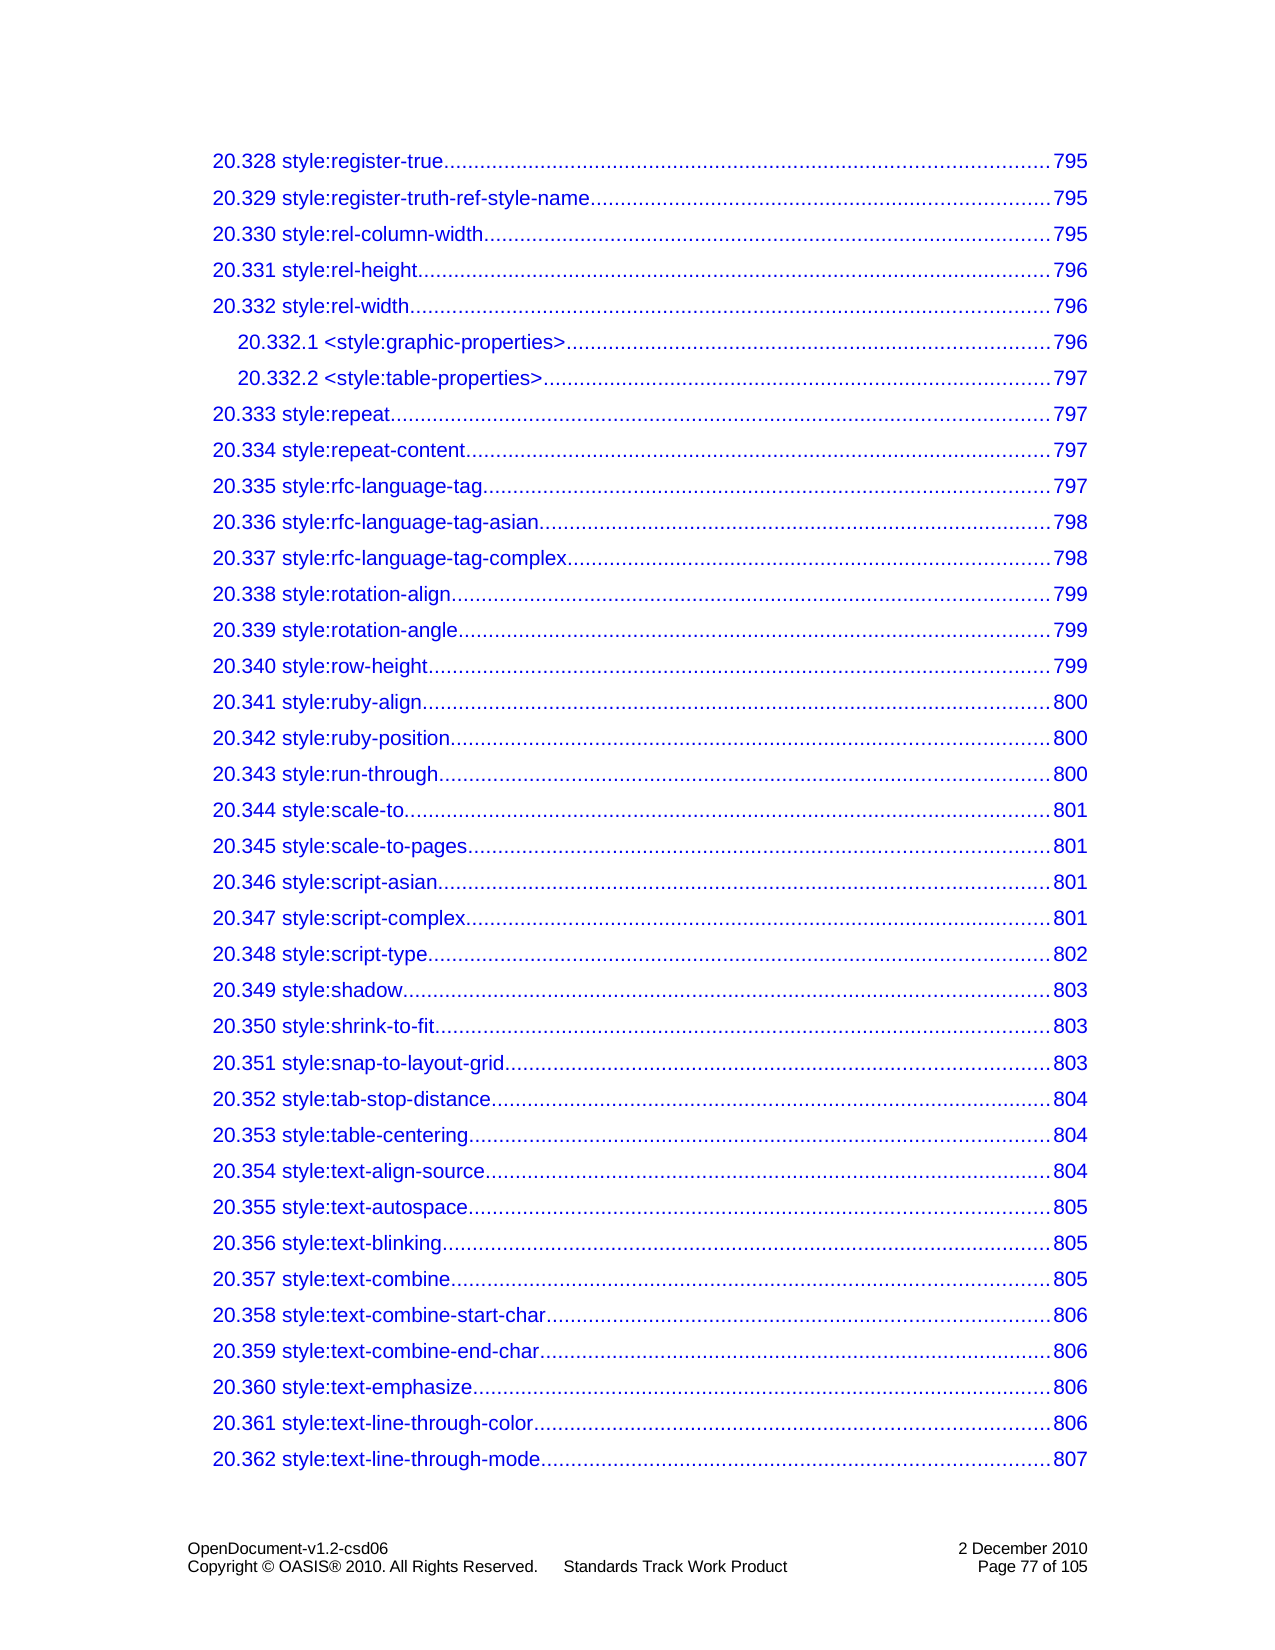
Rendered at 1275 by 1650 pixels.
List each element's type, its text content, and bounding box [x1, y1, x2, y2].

text 20.340 style:row-height 799 [212, 654, 1088, 678]
text 20.359 style:text-combine-end-char 806 [212, 1339, 1088, 1363]
text 20.346 style:script-asian 801 [212, 871, 1088, 894]
text 20.337 style:rfc-language-tag-complex 798 [212, 546, 1088, 570]
text 20.341 style:ruby-align 800 [212, 691, 1088, 714]
text 20.361 style:text-line-through-color 806 [212, 1411, 1088, 1435]
text 20.348 style:script-type 802 [212, 943, 1088, 966]
text 20.334 style:repeat-content 797 [212, 438, 1088, 462]
text 20.335 style:rfc-language-tag 797 [212, 474, 1088, 498]
text 20.350 style:shrink-to-fit 803 [212, 1015, 1088, 1038]
text 20.332.1 <style:graphic-properties> 796 [237, 330, 1088, 354]
text 20.331 style:rel-height 796 [212, 258, 1088, 282]
text 20.357 style:text-combine 805 [212, 1267, 1088, 1291]
text 20.343 style:run-through 800 [212, 763, 1088, 786]
text 20.349 style:shadow 803 [212, 979, 1088, 1002]
text 20.362 style:text-line-through-mode 807 [212, 1447, 1088, 1471]
text 20.356 style:text-blinking 805 [212, 1231, 1088, 1255]
text 20.355 style:text-autospace 805 [212, 1195, 1088, 1219]
text 20.358 style:text-combine-start-char 806 [212, 1303, 1088, 1327]
text 20.353 style:table-centering 804 [212, 1123, 1088, 1147]
text 20.342 style:ruby-position 800 [212, 727, 1088, 750]
text 20.329 style:register-truth-ref-style-name 795 [212, 186, 1088, 209]
text 20.336 style:rfc-language-tag-asian 798 [212, 510, 1088, 534]
text 20.338 style:rotation-align 799 [212, 582, 1088, 606]
text 20.333 style:repeat 797 [212, 402, 1088, 426]
text 20.345 style:scale-to-pages 801 [212, 835, 1088, 858]
text 20.351 style:snap-to-layout-grid 803 [212, 1051, 1088, 1074]
text 20.344 style:scale-to 801 [212, 799, 1088, 822]
text 20.352 style:tab-stop-distance 804 [212, 1087, 1088, 1111]
text 20.339 style:rotation-angle 799 [212, 618, 1088, 642]
text 20.328 style:register-true 795 [212, 150, 1088, 173]
text 20.360 style:text-emphasize 806 [212, 1375, 1088, 1399]
text 20.347 style:script-complex 801 [212, 907, 1088, 930]
text 20.332.2 <style:table-properties> 797 [237, 366, 1088, 390]
text 20.354 style:text-align-source 804 [212, 1159, 1088, 1183]
text 20.330 style:rel-column-width 795 [212, 222, 1088, 246]
text 20.332 style:rel-width 796 [212, 294, 1088, 318]
